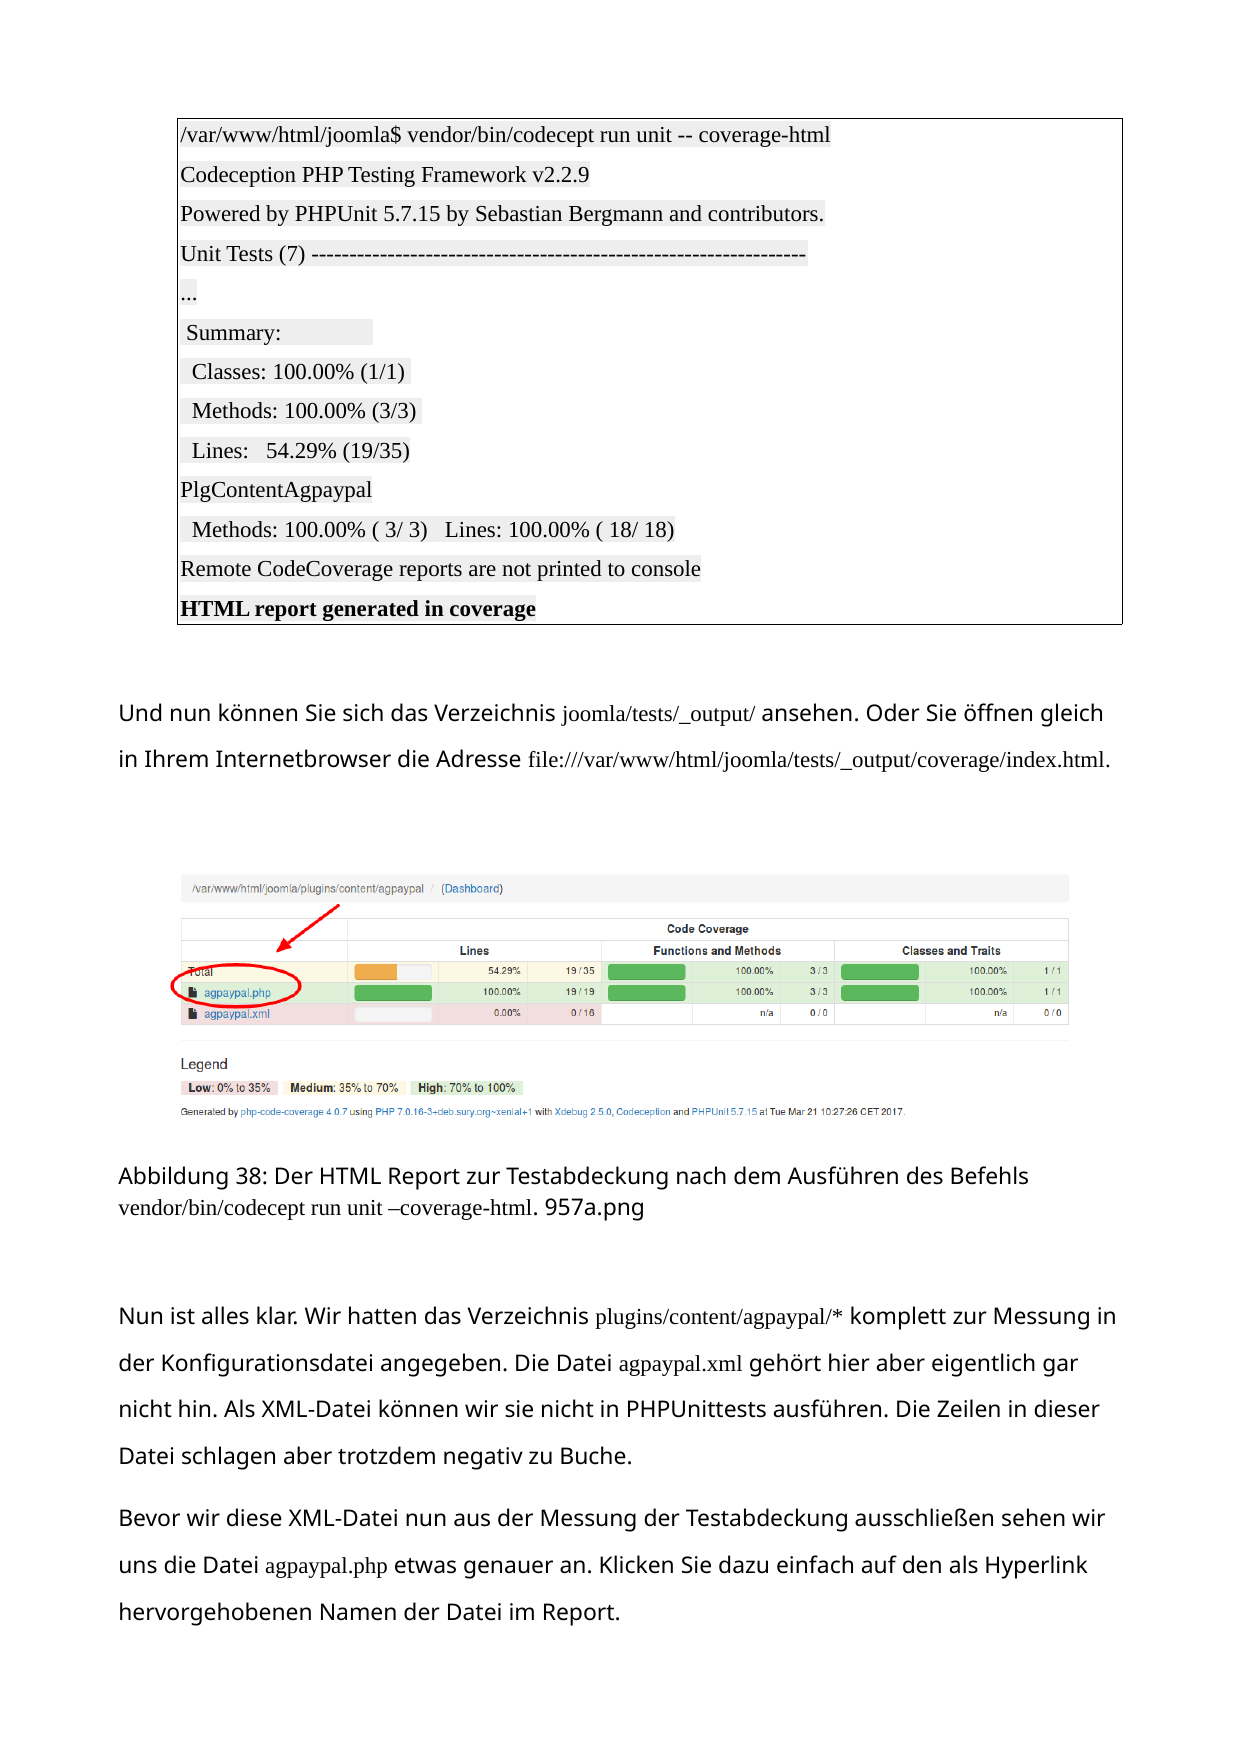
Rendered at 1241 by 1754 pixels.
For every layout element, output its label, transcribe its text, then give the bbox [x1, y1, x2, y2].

text /var/www/html/joomla$ vendor/bin/codecept run unit -- coverage-html Codeception PHP Testing Framework v2.2.9 Powered by PHPUnit 5.7.15 by Sebastian Bergmann and contributors. Unit Tests (7) ----------------------------------------------------------------- ... Summary: Classes: 100.00% (1/1) Methods: 100.00% (3/3) Lines: 54.29% (19/35) PlgContentAgpaypal Methods: 100.00% ( 3/ 3) Lines: 100.00% ( 18/ 18) Remote CodeCoverage reports are not printed to console HTML report generated in coverage [178, 119, 1122, 624]
picture [118, 871, 1123, 1160]
text Und nun können Sie sich das Verzeichnis joomla/tests/_output/ ansehen. Oder Sie öffnen gleich in Ihrem Internetbrowser die Adresse file:///var/www/html/joomla/tests/_output/coverage/index.html. [118, 696, 1122, 774]
text Abbildung 38: Der HTML Report zur Testabdeckung nach dem Ausführen des Befehls vendor/bin/codecept run unit –coverage-html. 957a.png [118, 1160, 1122, 1222]
text Nun ist alles klar. Wir hatten das Verzeichnis plugins/content/agpaypal/* komplett zur Messung in der Konfigurationsdatei angegeben. Die Datei agpaypal.xml gehört hier aber eigentlich gar nicht hin. Als XML-Datei können wir sie nicht in PHPUnittests ausführen. Die Zeilen in dieser Datei schlagen aber trotzdem negativ zu Buche. [118, 1299, 1122, 1471]
text Bevor wir diese XML-Datei nun aus der Messung der Testabdeckung ausschließen sehen wir uns die Datei agpaypal.php etwas genauer an. Klicken Sie dazu einfach auf den als Hyperlink hervorgehobenen Namen der Datei im Report. [118, 1502, 1122, 1627]
